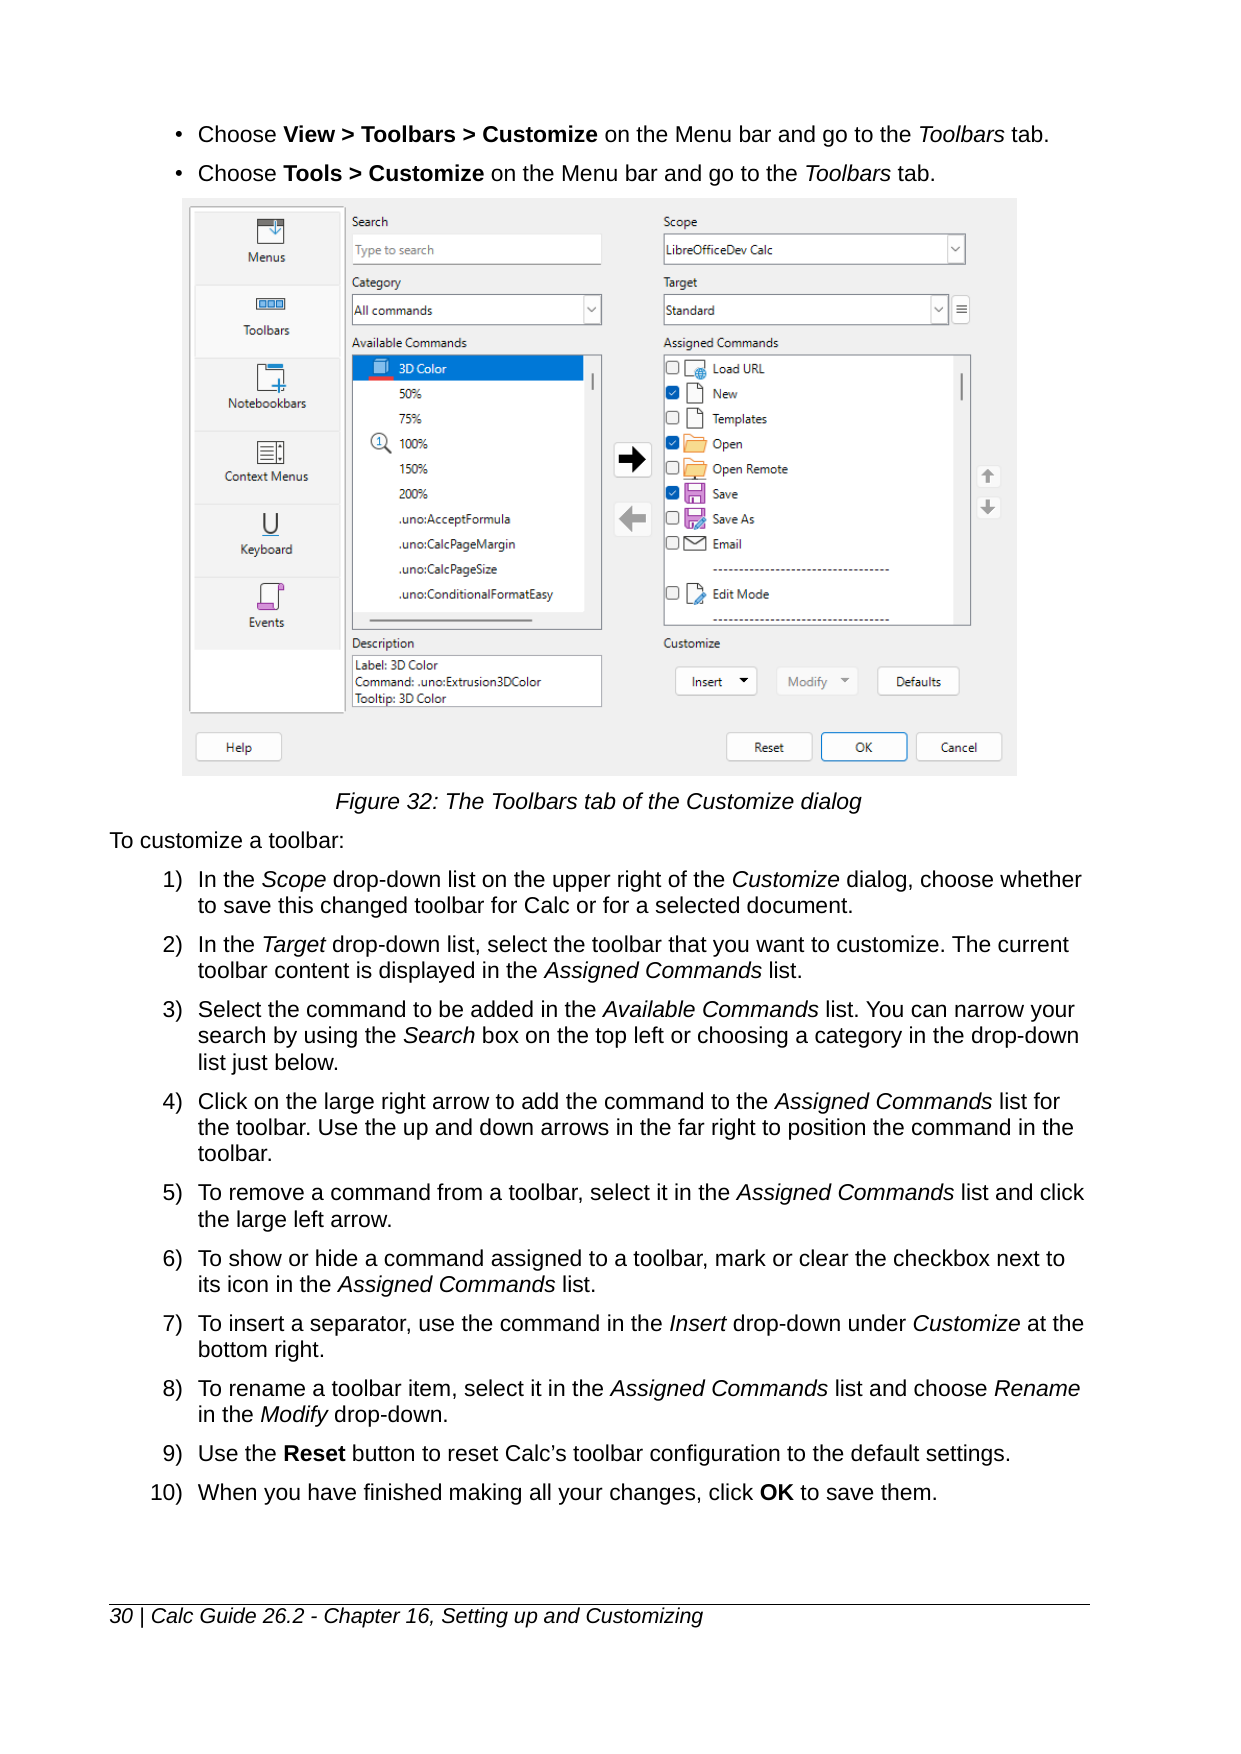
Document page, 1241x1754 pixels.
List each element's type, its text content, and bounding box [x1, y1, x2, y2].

list Use the Reset button to reset Calc’s toolbar configuration to the default settings. [183, 1440, 1090, 1466]
list Choose View > Toolbars > Customize on the Menu bar and go to the Toolbars tab. [183, 121, 1090, 147]
list In the Target drop-down list, select the toolbar that you want to customize. The current toolbar content is displayed in the Assigned Commands list. [183, 931, 1090, 984]
list To customize a toolbar: [109, 827, 1090, 853]
list Choose Tools > Customize on the Menu bar and go to the Toolbars tab. [183, 160, 1090, 186]
list To insert a separator, use the command in the Insert drop-down under Customize at the bottom right. [183, 1310, 1090, 1362]
text Figure 32: The Toolbars tab of the Customize dialog [182, 788, 1017, 814]
list To remove a command from a toolbar, select it in the Assigned Commands list and click the large left arrow. [183, 1179, 1090, 1232]
list To rename a toolbar item, select it in the Assigned Commands list and choose Rename in the Modify drop-down. [183, 1375, 1090, 1428]
list To show or hide a command assigned to a toolbar, mark or clear the checkbox next to its icon in the Assigned Commands list. [183, 1244, 1090, 1297]
list Select the command to be added in the Available Commands list. You can narrow your search by using the Search box on the top left or choosing a category in the drop-down list just below. [183, 996, 1090, 1075]
list Click on the large right arrow to add the command to the Assigned Commands list for the toolbar. Use the up and down arrows in the far right to position the command in the toolbar. [183, 1088, 1090, 1167]
list When you have finished making all your changes, click OK to save them. [183, 1479, 1090, 1505]
list In the Scope drop-down list on the upper right of the Customize dialog, choose whether to save this changed toolbar for Calc or for a selected document. [183, 866, 1090, 918]
picture [182, 198, 1017, 776]
